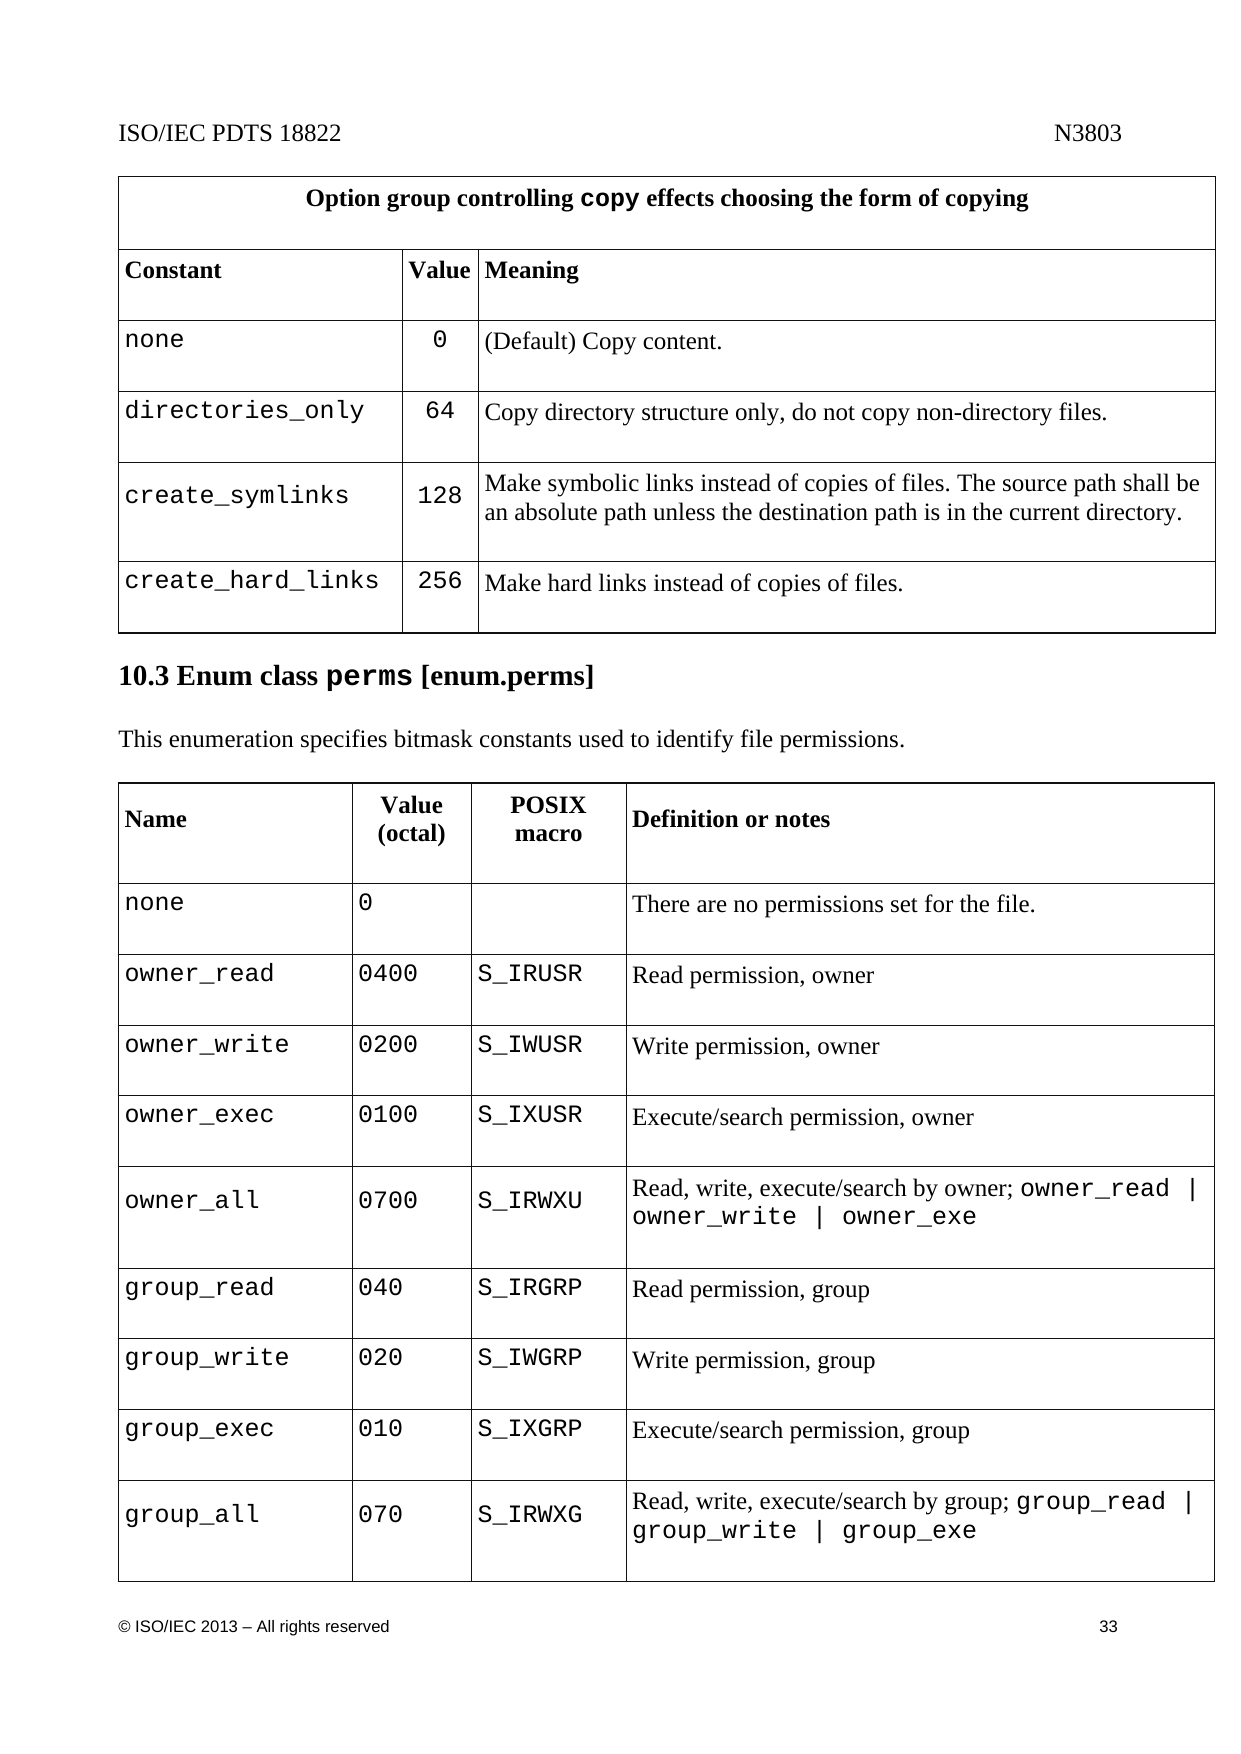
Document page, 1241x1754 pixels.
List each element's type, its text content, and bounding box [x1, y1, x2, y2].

table_cell S_IRWXU [472, 1167, 626, 1267]
table_cell group_all [119, 1481, 352, 1581]
table_cell 0100 [353, 1096, 471, 1166]
table_cell Execute/search permission, group [627, 1410, 1214, 1480]
table_cell group_read [119, 1269, 352, 1338]
table_cell Meaning [479, 250, 1215, 320]
table_cell S_IRGRP [472, 1269, 626, 1338]
table_cell Read permission, owner [627, 955, 1214, 1024]
table_cell Execute/search permission, owner [627, 1096, 1214, 1166]
table_header POSIX macro [472, 784, 626, 883]
table_cell S_IWGRP [472, 1339, 626, 1409]
table_cell Value [403, 250, 478, 320]
table_cell none [119, 321, 402, 391]
table_cell 0400 [353, 955, 471, 1024]
table_cell Make hard links instead of copies of files. [479, 562, 1215, 632]
table_cell Read, write, execute/search by group; group_read | group_write | group_exe [627, 1481, 1214, 1581]
table_cell S_IRWXG [472, 1481, 626, 1581]
text This enumeration specifies bitmask constants used to identify file permissions. [118, 724, 1122, 753]
table_cell 64 [403, 392, 478, 462]
table_cell (Default) Copy content. [479, 321, 1215, 391]
table_cell Constant [119, 250, 402, 320]
table_cell [472, 884, 626, 954]
table_cell 040 [353, 1269, 471, 1338]
table_cell 070 [353, 1481, 471, 1581]
table_cell group_write [119, 1339, 352, 1409]
table_cell S_IWUSR [472, 1026, 626, 1095]
table_cell owner_exec [119, 1096, 352, 1166]
table_cell 0200 [353, 1026, 471, 1095]
table_header Value (octal) [353, 784, 471, 883]
table_header Definition or notes [627, 784, 1214, 883]
table_cell Copy directory structure only, do not copy non-directory files. [479, 392, 1215, 462]
table_cell owner_all [119, 1167, 352, 1267]
table_cell 020 [353, 1339, 471, 1409]
table_cell Read permission, group [627, 1269, 1214, 1338]
table_cell Read, write, execute/search by owner; owner_read | owner_write | owner_exe [627, 1167, 1214, 1267]
table_cell owner_read [119, 955, 352, 1024]
table_cell directories_only [119, 392, 402, 462]
table_cell none [119, 884, 352, 954]
table_cell owner_write [119, 1026, 352, 1095]
table_cell 0 [403, 321, 478, 391]
table_cell create_hard_links [119, 562, 402, 632]
table_header Name [119, 784, 352, 883]
table_cell Write permission, group [627, 1339, 1214, 1409]
table_cell 0 [353, 884, 471, 954]
table_cell 256 [403, 562, 478, 632]
table_cell group_exec [119, 1410, 352, 1480]
table_cell There are no permissions set for the file. [627, 884, 1214, 954]
table_cell S_IXUSR [472, 1096, 626, 1166]
table_cell create_symlinks [119, 463, 402, 561]
table_cell Write permission, owner [627, 1026, 1214, 1095]
subtitle 10.3 Enum class perms [enum.perms] [118, 658, 1122, 694]
table_cell 128 [403, 463, 478, 561]
table_cell S_IRUSR [472, 955, 626, 1024]
table_cell 0700 [353, 1167, 471, 1267]
table_cell Make symbolic links instead of copies of files. The source path shall be an absolute path unless the destination path is in the current directory. [479, 463, 1215, 561]
table_cell 010 [353, 1410, 471, 1480]
table_cell Option group controlling copy effects choosing the form of copying [119, 177, 1215, 249]
table_cell S_IXGRP [472, 1410, 626, 1480]
